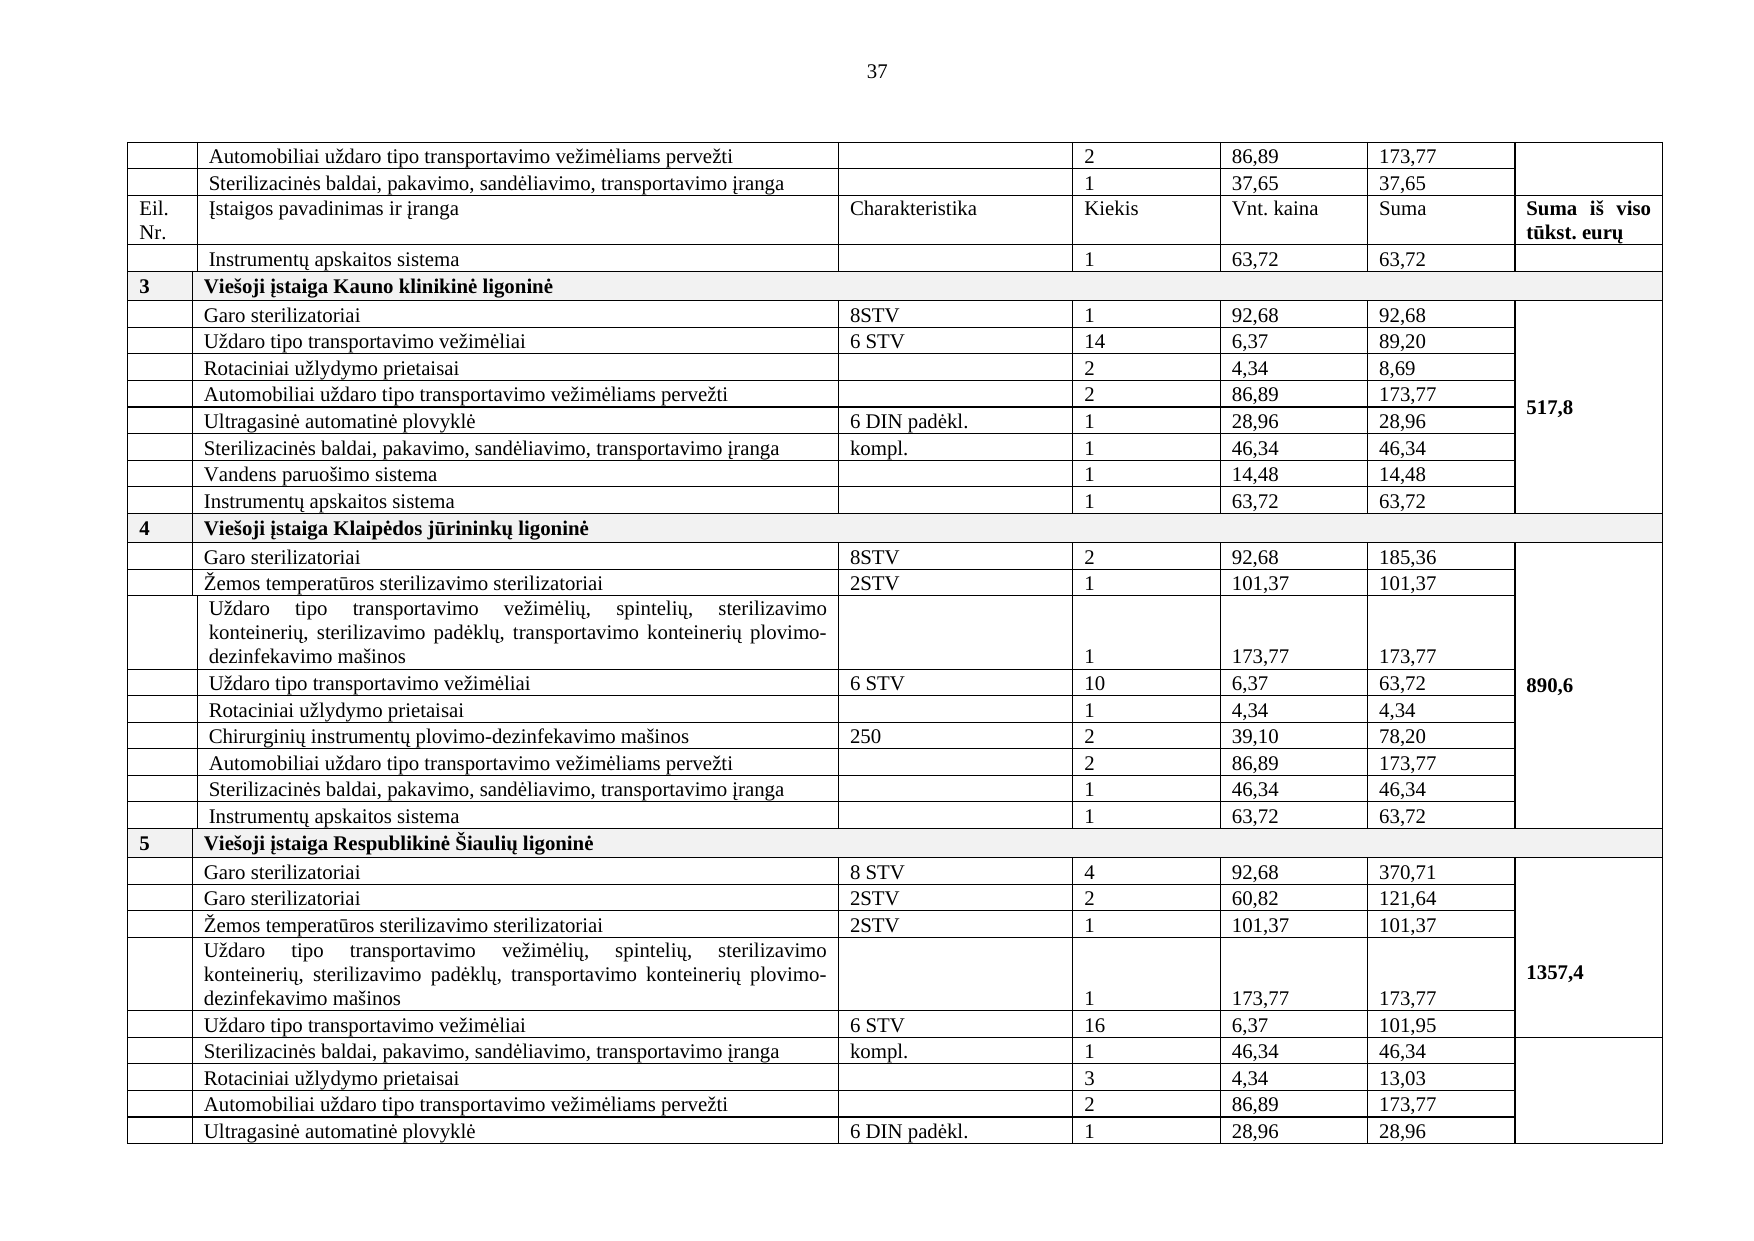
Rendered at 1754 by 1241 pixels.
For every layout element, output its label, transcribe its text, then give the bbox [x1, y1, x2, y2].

table_cell 101,37 [1221, 570, 1367, 595]
table_cell 4,34 [1221, 696, 1367, 722]
table_cell 46,34 [1368, 1038, 1514, 1063]
table_cell kompl. [839, 1038, 1072, 1063]
table_cell 46,34 [1368, 434, 1514, 459]
table_cell 173,77 [1221, 596, 1367, 668]
table_cell Garo sterilizatoriai [193, 885, 838, 910]
table_cell [1663, 722, 1675, 748]
table_cell Uždaro tipo transportavimo vežimėliai [193, 1011, 838, 1037]
table_cell 28,96 [1368, 1118, 1514, 1143]
table_cell [128, 696, 197, 722]
table_cell 28,96 [1221, 408, 1367, 433]
table_cell [128, 408, 192, 433]
table_cell 1357,4 [1516, 858, 1662, 1037]
table_cell [128, 245, 197, 271]
table_cell 1 [1073, 802, 1220, 828]
table_cell [128, 885, 192, 910]
table_cell [839, 245, 1072, 271]
table_cell [128, 670, 197, 695]
table_cell [128, 381, 192, 406]
table_cell Eil. Nr. [128, 196, 197, 244]
table_cell Uždaro tipo transportavimo vežimėlių, spintelių, sterilizavimo konteinerių, sterilizavimo padėklų, transportavimo konteinerių plovimo-dezinfekavimo mašinos [193, 938, 838, 1010]
table_cell 4,34 [1221, 354, 1367, 380]
table_cell [839, 381, 1072, 406]
table_cell [128, 143, 197, 168]
table_cell Rotaciniai užlydymo prietaisai [193, 1064, 838, 1090]
table_cell 2STV [839, 885, 1072, 910]
table_cell Vnt. kaina [1221, 196, 1367, 244]
table_cell [839, 938, 1072, 1010]
table_cell [1663, 244, 1675, 271]
table_cell [128, 776, 197, 801]
table_cell 1 [1073, 911, 1220, 937]
table_cell 1 [1073, 434, 1220, 459]
table_cell 1 [1073, 301, 1220, 327]
table_cell Įstaigos pavadinimas ir įranga [198, 196, 838, 244]
table_cell [1663, 460, 1675, 486]
table_cell [839, 169, 1072, 195]
table_cell Vandens paruošimo sistema [193, 461, 838, 486]
table_cell 3 [128, 272, 192, 300]
table_cell [128, 354, 192, 380]
table_cell 173,77 [1368, 143, 1514, 168]
table_cell 92,68 [1221, 543, 1367, 569]
table_cell [1663, 1037, 1675, 1063]
table_cell [1663, 775, 1675, 801]
table_cell [128, 1011, 192, 1037]
table_cell 250 [839, 723, 1072, 748]
table_cell 4,34 [1368, 696, 1514, 722]
table_cell 46,34 [1221, 434, 1367, 459]
table_cell Sterilizacinės baldai, pakavimo, sandėliavimo, transportavimo įranga [198, 776, 838, 801]
table_cell 2 [1073, 354, 1220, 380]
table_cell 63,72 [1368, 670, 1514, 695]
table_cell 28,96 [1221, 1118, 1367, 1143]
table_cell 2 [1073, 723, 1220, 748]
table_cell Ultragasinė automatinė plovyklė [193, 408, 838, 433]
table_cell 13,03 [1368, 1064, 1514, 1090]
table_cell [128, 596, 197, 668]
table_cell Sterilizacinės baldai, pakavimo, sandėliavimo, transportavimo įranga [193, 1038, 838, 1063]
table_cell [1663, 271, 1675, 300]
table_cell [839, 354, 1072, 380]
table_cell [839, 1091, 1072, 1116]
table_cell 1 [1073, 1038, 1220, 1063]
table_cell 1 [1073, 1118, 1220, 1143]
table_cell [1663, 884, 1675, 910]
table_cell [128, 570, 192, 595]
table_cell [1663, 801, 1675, 828]
table_cell [128, 169, 197, 195]
table_cell [1663, 748, 1675, 775]
table_cell 1 [1073, 461, 1220, 486]
table_cell [1663, 828, 1675, 857]
table_cell [128, 487, 192, 513]
table_cell Garo sterilizatoriai [193, 543, 838, 569]
table_cell 63,72 [1368, 245, 1514, 271]
table_cell 173,77 [1368, 749, 1514, 775]
table_cell [1663, 569, 1675, 595]
table_cell 86,89 [1221, 749, 1367, 775]
table_cell 60,82 [1221, 885, 1367, 910]
table_cell 6 STV [839, 328, 1072, 353]
table_cell [839, 596, 1072, 668]
table_cell 4 [1073, 858, 1220, 884]
table_cell 5 [128, 829, 192, 857]
table_cell kompl. [839, 434, 1072, 459]
table_cell [839, 487, 1072, 513]
table_cell Automobiliai uždaro tipo transportavimo vežimėliams pervežti [198, 143, 838, 168]
table_cell Garo sterilizatoriai [193, 301, 838, 327]
table_cell [1663, 433, 1675, 459]
table_cell Uždaro tipo transportavimo vežimėliai [198, 670, 838, 695]
table_cell [1663, 168, 1675, 195]
table_cell [1516, 1038, 1662, 1143]
table_cell 101,37 [1221, 911, 1367, 937]
table_cell 16 [1073, 1011, 1220, 1037]
table_cell [1663, 1090, 1675, 1116]
table_cell [128, 802, 197, 828]
table_cell 63,72 [1368, 802, 1514, 828]
table_cell [1663, 1010, 1675, 1037]
table_cell 1 [1073, 696, 1220, 722]
table_cell 1 [1073, 169, 1220, 195]
table_cell 2STV [839, 911, 1072, 937]
table_cell [839, 461, 1072, 486]
table_cell 1 [1073, 596, 1220, 668]
table_cell [128, 1064, 192, 1090]
table_cell Rotaciniai užlydymo prietaisai [198, 696, 838, 722]
table_cell Instrumentų apskaitos sistema [198, 802, 838, 828]
table_cell 6 STV [839, 670, 1072, 695]
table_cell 2STV [839, 570, 1072, 595]
table_cell 2 [1073, 749, 1220, 775]
table_cell Sterilizacinės baldai, pakavimo, sandėliavimo, transportavimo įranga [193, 434, 838, 459]
table_cell 6,37 [1221, 1011, 1367, 1037]
table_cell Žemos temperatūros sterilizavimo sterilizatoriai [193, 570, 838, 595]
table_cell [1663, 353, 1675, 380]
table_cell [128, 434, 192, 459]
table_cell [1663, 327, 1675, 353]
table_cell Viešoji įstaiga Klaipėdos jūrininkų ligoninė [193, 514, 1662, 542]
table_cell [128, 543, 192, 569]
table_cell [1663, 857, 1675, 884]
table_cell 86,89 [1221, 143, 1367, 168]
table_cell 46,34 [1221, 776, 1367, 801]
table_cell [1663, 937, 1675, 1010]
table_cell [839, 749, 1072, 775]
table_cell 37,65 [1221, 169, 1367, 195]
table_cell [1516, 143, 1662, 195]
table_cell 1 [1073, 776, 1220, 801]
table_cell 121,64 [1368, 885, 1514, 910]
table_cell 10 [1073, 670, 1220, 695]
table_cell Chirurginių instrumentų plovimo-dezinfekavimo mašinos [198, 723, 838, 748]
table_cell 63,72 [1368, 487, 1514, 513]
table_cell [1663, 142, 1675, 168]
table_cell [128, 1118, 192, 1143]
table_cell 1 [1073, 245, 1220, 271]
table_cell [128, 911, 192, 937]
table_cell 173,77 [1368, 1091, 1514, 1116]
table_cell [128, 328, 192, 353]
table_cell 92,68 [1368, 301, 1514, 327]
table_cell [1663, 195, 1675, 244]
table_cell Automobiliai uždaro tipo transportavimo vežimėliams pervežti [193, 381, 838, 406]
table_cell [1663, 406, 1675, 433]
table_cell 46,34 [1368, 776, 1514, 801]
table_cell 8STV [839, 301, 1072, 327]
table_cell [839, 776, 1072, 801]
table_cell [128, 301, 192, 327]
table_cell [1663, 542, 1675, 569]
table_cell 89,20 [1368, 328, 1514, 353]
table_cell [1663, 669, 1675, 695]
table_cell [1663, 910, 1675, 937]
table_cell Automobiliai uždaro tipo transportavimo vežimėliams pervežti [193, 1091, 838, 1116]
table_cell 101,37 [1368, 911, 1514, 937]
table_cell 6 STV [839, 1011, 1072, 1037]
table_cell 2 [1073, 381, 1220, 406]
table_cell [128, 858, 192, 884]
table_cell 1 [1073, 487, 1220, 513]
table_cell Suma [1368, 196, 1514, 244]
table_cell Instrumentų apskaitos sistema [193, 487, 838, 513]
table_cell 101,37 [1368, 570, 1514, 595]
table_cell [839, 696, 1072, 722]
table_cell 86,89 [1221, 1091, 1367, 1116]
table_cell Kiekis [1073, 196, 1220, 244]
table_cell 890,6 [1516, 543, 1662, 828]
table_cell 14 [1073, 328, 1220, 353]
table_cell 6,37 [1221, 328, 1367, 353]
table_cell Uždaro tipo transportavimo vežimėliai [193, 328, 838, 353]
table_cell [1663, 595, 1675, 668]
table_cell [1663, 1116, 1675, 1143]
table_cell [128, 1091, 192, 1116]
table_cell 46,34 [1221, 1038, 1367, 1063]
table_cell [839, 1064, 1072, 1090]
table_cell 1 [1073, 408, 1220, 433]
table_cell 78,20 [1368, 723, 1514, 748]
table_cell 6 DIN padėkl. [839, 1118, 1072, 1143]
table_cell 8 STV [839, 858, 1072, 884]
table_cell Automobiliai uždaro tipo transportavimo vežimėliams pervežti [198, 749, 838, 775]
table_cell Viešoji įstaiga Respublikinė Šiaulių ligoninė [193, 829, 1662, 857]
table_cell 2 [1073, 543, 1220, 569]
table_cell [1663, 486, 1675, 513]
table_cell 14,48 [1221, 461, 1367, 486]
table_cell 2 [1073, 143, 1220, 168]
table_cell Ultragasinė automatinė plovyklė [193, 1118, 838, 1143]
table_cell 63,72 [1221, 245, 1367, 271]
table_cell Sterilizacinės baldai, pakavimo, sandėliavimo, transportavimo įranga [198, 169, 838, 195]
table_cell 92,68 [1221, 858, 1367, 884]
table_cell [128, 1038, 192, 1063]
table_cell 8STV [839, 543, 1072, 569]
table_cell 37,65 [1368, 169, 1514, 195]
table_cell 63,72 [1221, 802, 1367, 828]
table_cell Charakteristika [839, 196, 1072, 244]
table_cell 173,77 [1221, 938, 1367, 1010]
table_cell 370,71 [1368, 858, 1514, 884]
table_cell 173,77 [1368, 938, 1514, 1010]
table_cell 101,95 [1368, 1011, 1514, 1037]
table_cell 517,8 [1516, 301, 1662, 513]
table_cell [1663, 695, 1675, 722]
table_cell 185,36 [1368, 543, 1514, 569]
table_cell Viešoji įstaiga Kauno klinikinė ligoninė [193, 272, 1662, 300]
table_cell 1 [1073, 570, 1220, 595]
table_cell 4 [128, 514, 192, 542]
table_cell Garo sterilizatoriai [193, 858, 838, 884]
table_cell 3 [1073, 1064, 1220, 1090]
table_cell 28,96 [1368, 408, 1514, 433]
table_cell 2 [1073, 1091, 1220, 1116]
table_cell [1663, 1063, 1675, 1090]
table_cell Uždaro tipo transportavimo vežimėlių, spintelių, sterilizavimo konteinerių, sterilizavimo padėklų, transportavimo konteinerių plovimo-dezinfekavimo mašinos [198, 596, 838, 668]
table_cell [1663, 513, 1675, 542]
table_cell Instrumentų apskaitos sistema [198, 245, 838, 271]
table_cell [839, 143, 1072, 168]
table_cell Suma iš viso tūkst. eurų [1516, 196, 1662, 244]
table_cell [1663, 300, 1675, 327]
table_cell 2 [1073, 885, 1220, 910]
table_cell 92,68 [1221, 301, 1367, 327]
table_cell 63,72 [1221, 487, 1367, 513]
table_cell 1 [1073, 938, 1220, 1010]
table_cell 173,77 [1368, 596, 1514, 668]
table_cell 14,48 [1368, 461, 1514, 486]
table_cell [128, 749, 197, 775]
table_cell Rotaciniai užlydymo prietaisai [193, 354, 838, 380]
table_cell [1516, 245, 1662, 271]
table_cell 173,77 [1368, 381, 1514, 406]
table_cell [128, 723, 197, 748]
table_cell 6 DIN padėkl. [839, 408, 1072, 433]
table_cell 86,89 [1221, 381, 1367, 406]
table_cell [128, 938, 192, 1010]
table_cell 6,37 [1221, 670, 1367, 695]
table_cell [1663, 380, 1675, 406]
table_cell 4,34 [1221, 1064, 1367, 1090]
table_cell 39,10 [1221, 723, 1367, 748]
table_cell [128, 461, 192, 486]
table_cell Žemos temperatūros sterilizavimo sterilizatoriai [193, 911, 838, 937]
table_cell [839, 802, 1072, 828]
table_cell 8,69 [1368, 354, 1514, 380]
